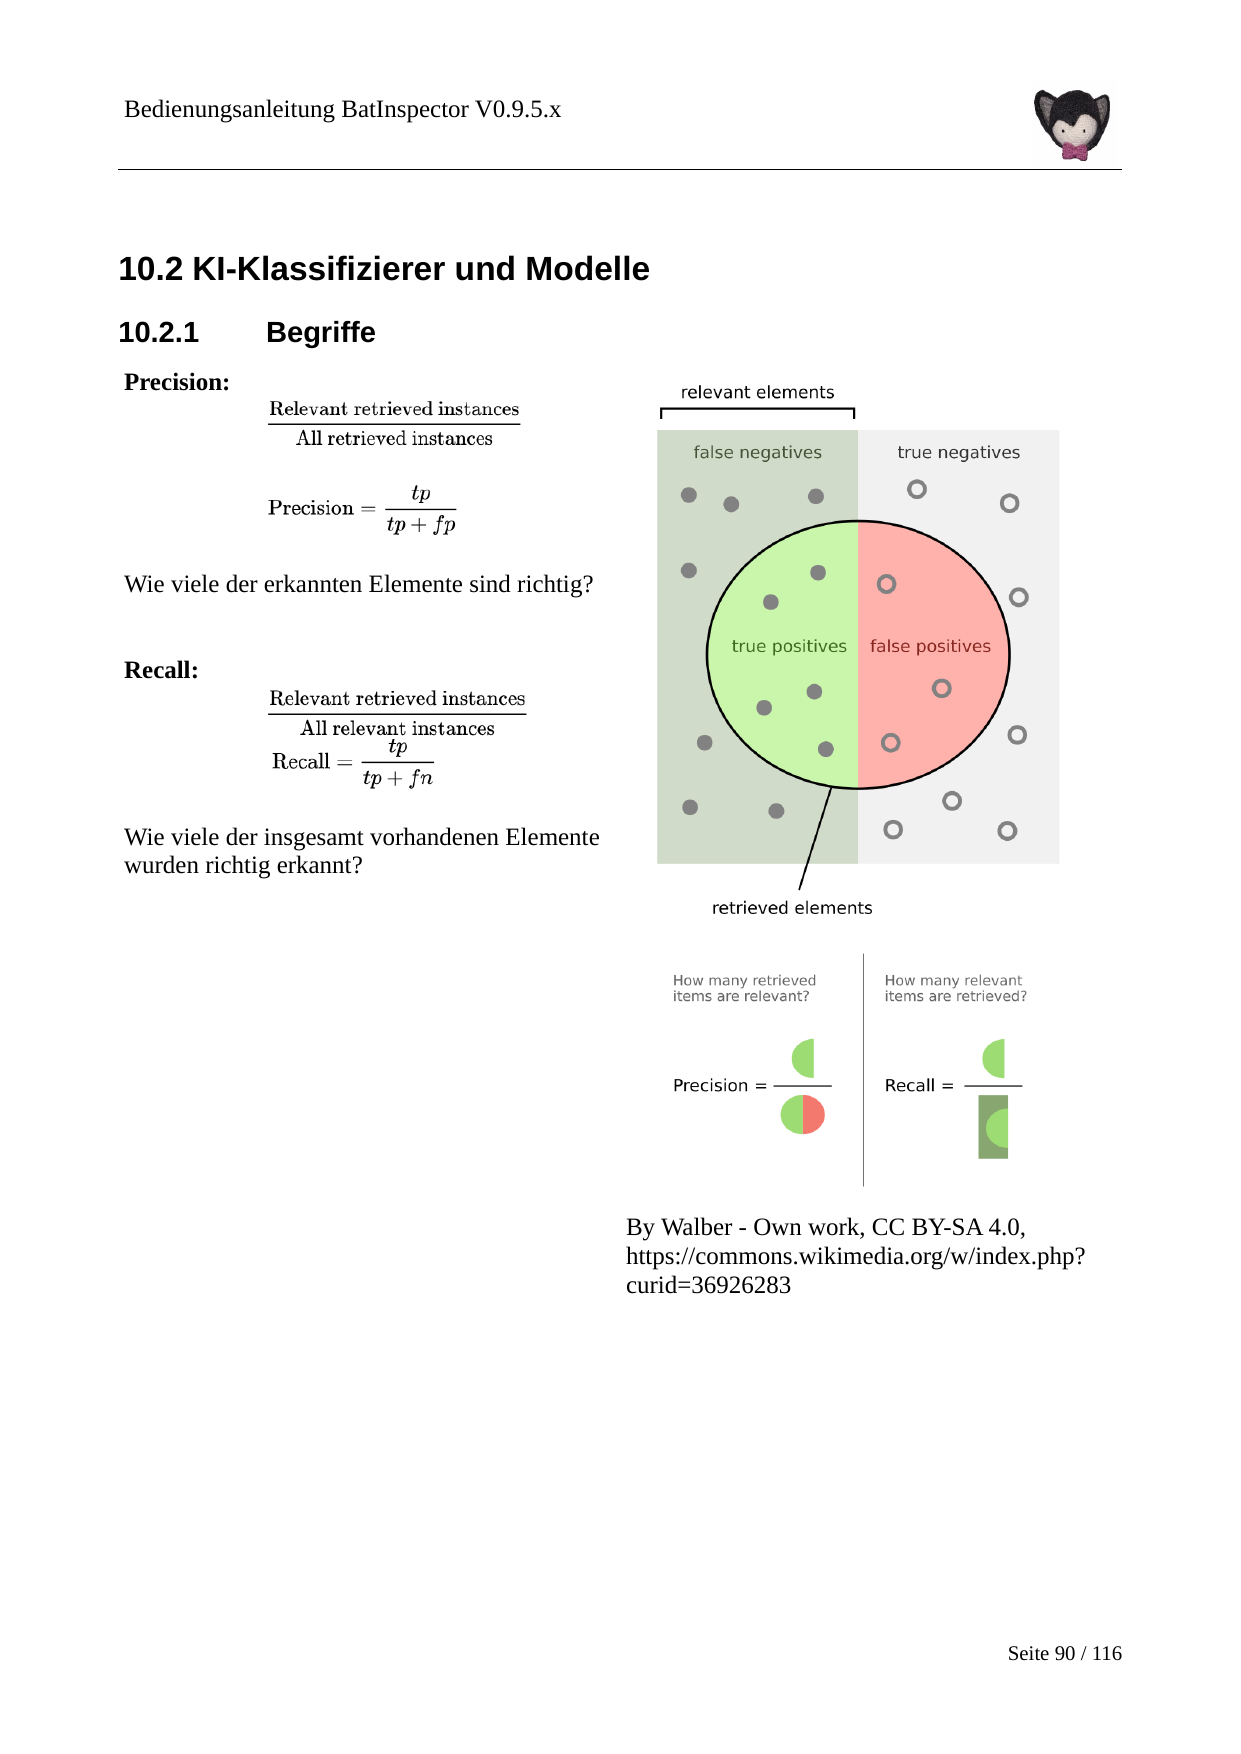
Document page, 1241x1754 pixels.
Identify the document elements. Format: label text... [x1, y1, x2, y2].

subtitle Begriffe [118, 315, 1122, 348]
picture [625, 366, 1091, 1213]
table_header By Walber - Own work, CC BY-SA 4.0, https://commons.wikimedia.org/w/index.php?curid=36926283 [620, 361, 1122, 1304]
table_header Precision: Wie viele der erkannten Elemente sind richtig? Recall: Wie viele der insgesamt vorhandenen Elemente wurden richtig erkannt? [118, 361, 620, 1304]
picture [1030, 80, 1119, 169]
picture [265, 480, 484, 541]
picture [265, 395, 530, 452]
subtitle KI-Klassifizierer und Modelle [118, 249, 1122, 288]
picture [265, 683, 531, 793]
